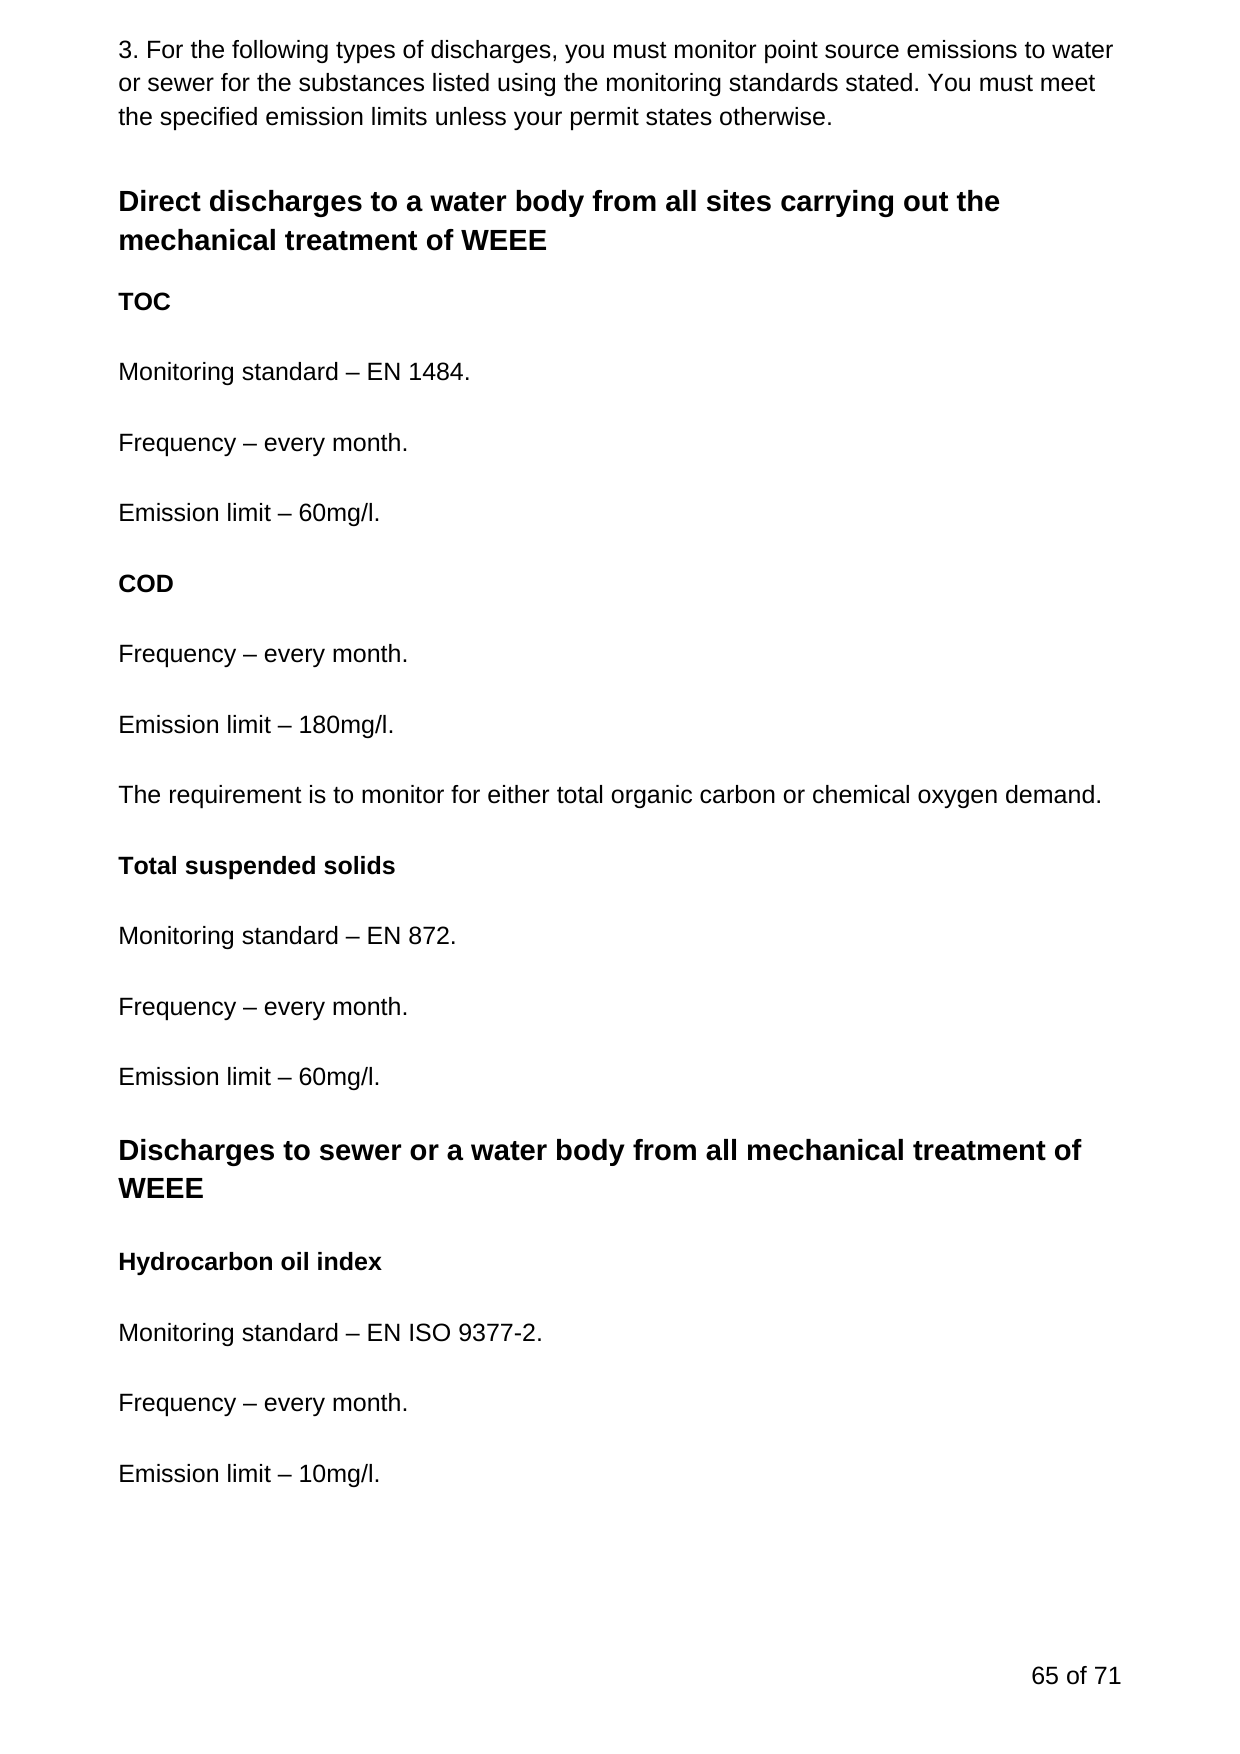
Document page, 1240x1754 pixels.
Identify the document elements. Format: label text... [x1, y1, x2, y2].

text COD [118, 569, 1121, 597]
text Monitoring standard – EN 872. [118, 921, 1121, 950]
text 3. For the following types of discharges, you must monitor point source emissions to water or sewer for the substances listed using the monitoring standards stated. You must meet the specified emission limits unless your permit states otherwise. [118, 35, 1121, 130]
text Emission limit – 60mg/l. [118, 498, 1121, 527]
text Hydrocarbon oil index [118, 1247, 1121, 1276]
text Discharges to sewer or a water body from all mechanical treatment of WEEE [118, 1133, 1121, 1205]
text The requirement is to monitor for either total organic carbon or chemical oxygen demand. [118, 780, 1121, 809]
text Monitoring standard – EN ISO 9377-2. [118, 1318, 1121, 1347]
text Monitoring standard – EN 1484. [118, 357, 1121, 386]
text Emission limit – 180mg/l. [118, 710, 1121, 738]
text Frequency – every month. [118, 1388, 1121, 1417]
subtitle Direct discharges to a water body from all sites carrying out the mechanical treatment of WEEE [118, 184, 1121, 257]
text Emission limit – 10mg/l. [118, 1459, 1121, 1488]
text Frequency – every month. [118, 639, 1121, 668]
text Total suspended solids [118, 851, 1121, 879]
text Emission limit – 60mg/l. [118, 1062, 1121, 1091]
text Frequency – every month. [118, 992, 1121, 1021]
text TOC [118, 287, 1121, 315]
text Frequency – every month. [118, 428, 1121, 456]
